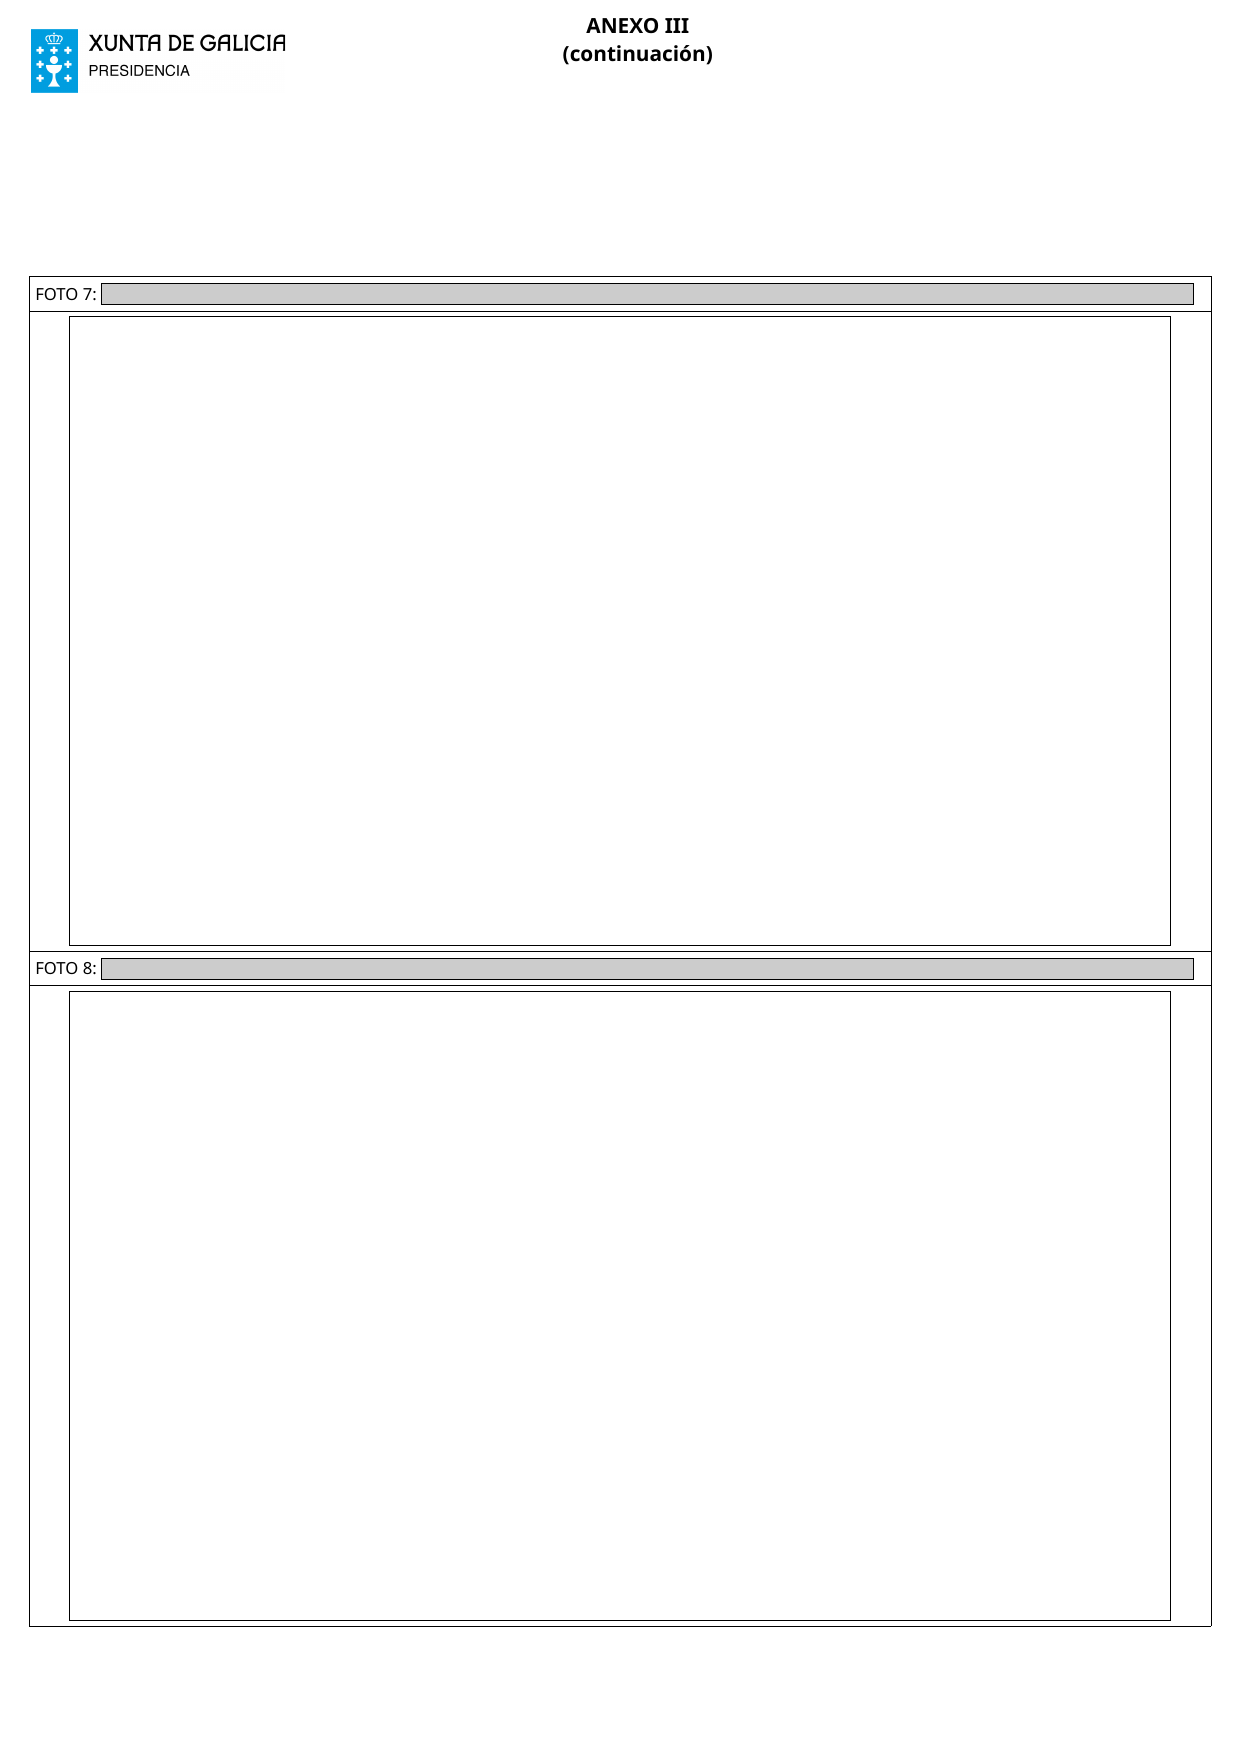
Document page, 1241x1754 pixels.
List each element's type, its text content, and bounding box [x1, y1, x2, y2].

picture [79, 29, 286, 93]
table_cell [30, 986, 1211, 1626]
table_cell FOTO 8: [30, 952, 1211, 985]
table_header FOTO 7: [30, 277, 1211, 311]
picture [47, 66, 61, 86]
table_cell [30, 312, 1211, 951]
